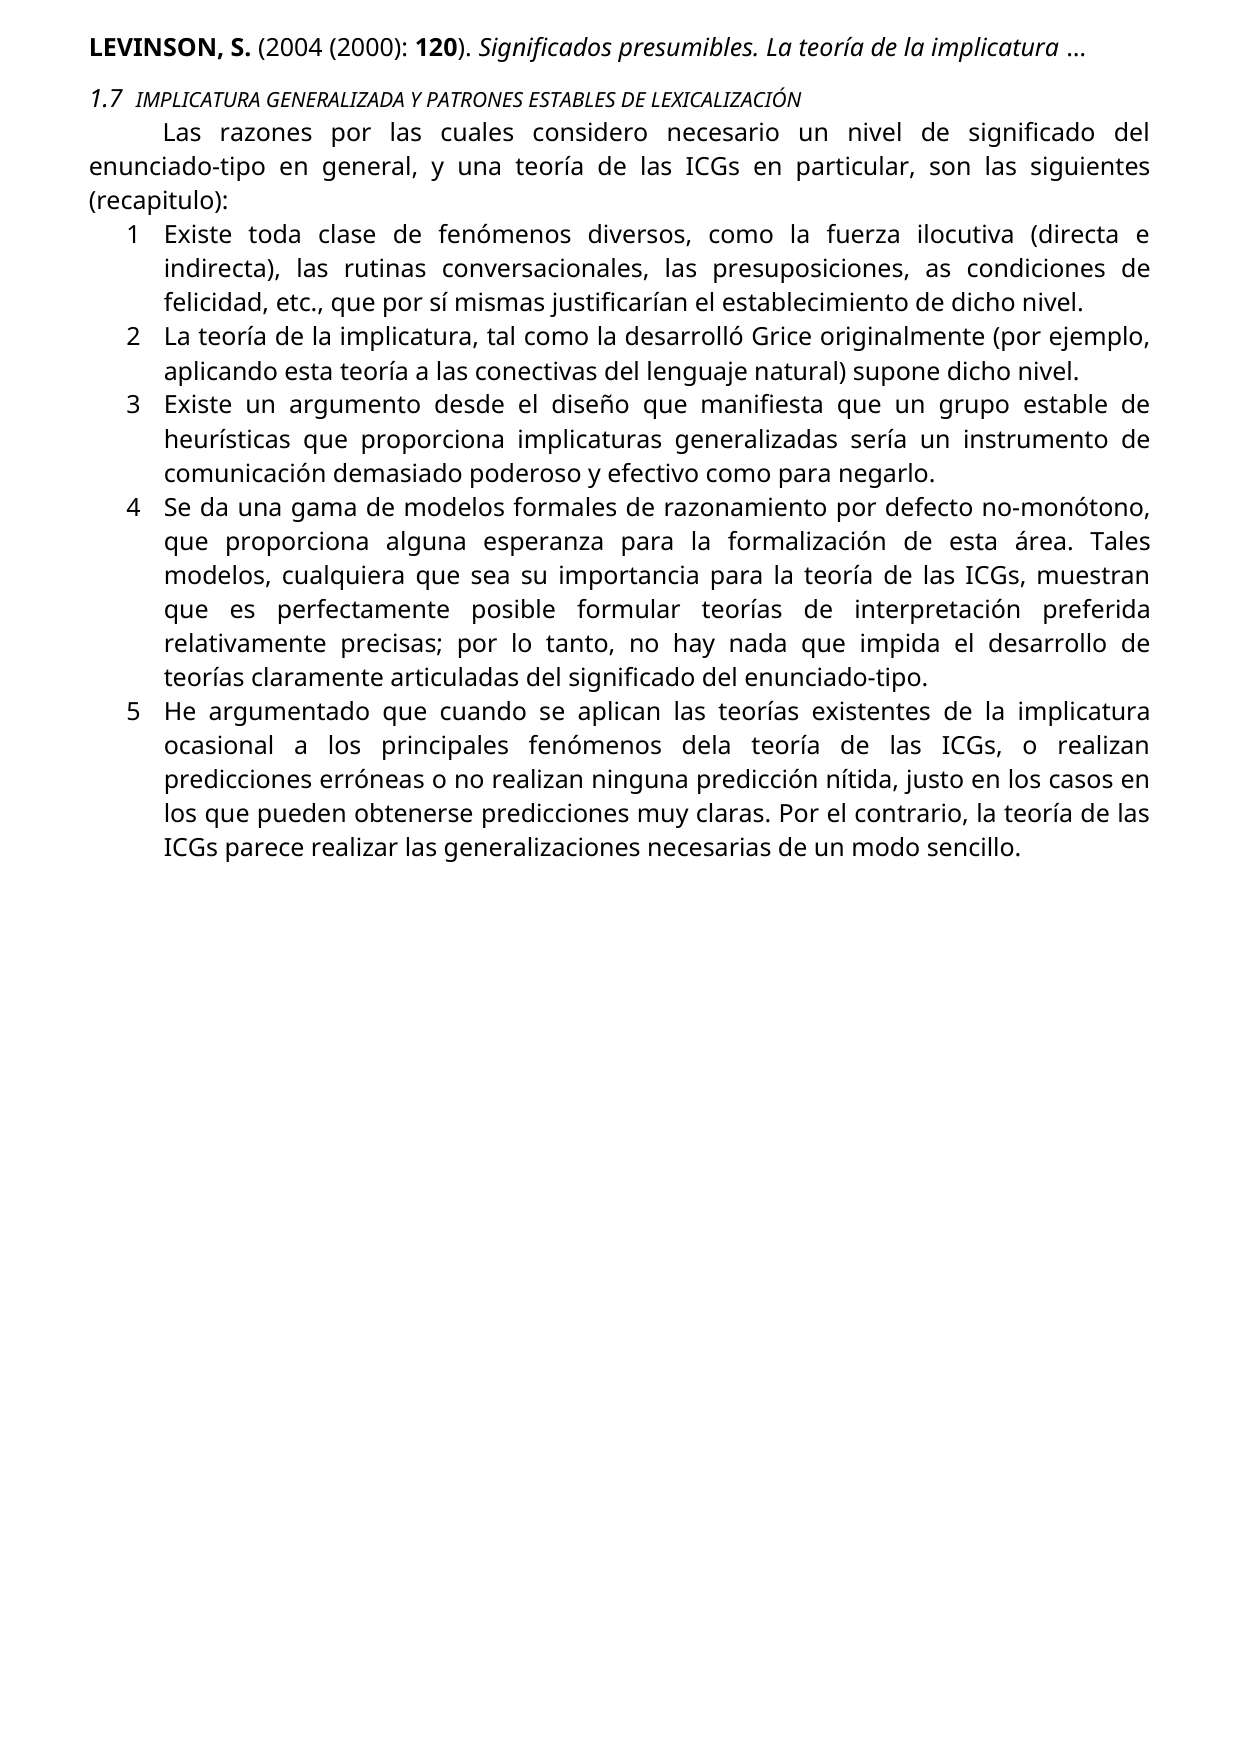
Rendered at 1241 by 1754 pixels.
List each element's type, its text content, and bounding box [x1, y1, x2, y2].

text Las razones por las cuales considero necesario un nivel de significado del enunciado-tipo en general, y una teoría de las ICGs en particular, son las siguientes (recapitulo): [88, 115, 1152, 217]
text LEVINSON, S. (2004 (2000): 120). Significados presumibles. La teoría de la implicatura … [88, 29, 1152, 64]
text 1.7 IMPLICATURA GENERALIZADA Y PATRONES ESTABLES DE LEXICALIZACIÓN [88, 81, 1152, 115]
list He argumentado que cuando se aplican las teorías existentes de la implicatura ocasional a los principales fenómenos dela teoría de las ICGs, o realizan predicciones erróneas o no realizan ninguna predicción nítida, justo en los casos en los que pueden obtenerse predicciones muy claras. Por el contrario, la teoría de las ICGs parece realizar las generalizaciones necesarias de un modo sencillo. [126, 694, 1152, 864]
list Existe toda clase de fenómenos diversos, como la fuerza ilocutiva (directa e indirecta), las rutinas conversacionales, las presuposiciones, as condiciones de felicidad, etc., que por sí mismas justificarían el establecimiento de dicho nivel. [126, 217, 1152, 319]
list Existe un argumento desde el diseño que manifiesta que un grupo estable de heurísticas que proporciona implicaturas generalizadas sería un instrumento de comunicación demasiado poderoso y efectivo como para negarlo. [126, 387, 1152, 489]
list La teoría de la implicatura, tal como la desarrolló Grice originalmente (por ejemplo, aplicando esta teoría a las conectivas del lenguaje natural) supone dicho nivel. [126, 319, 1152, 387]
list Se da una gama de modelos formales de razonamiento por defecto no-monótono, que proporciona alguna esperanza para la formalización de esta área. Tales modelos, cualquiera que sea su importancia para la teoría de las ICGs, muestran que es perfectamente posible formular teorías de interpretación preferida relativamente precisas; por lo tanto, no hay nada que impida el desarrollo de teorías claramente articuladas del significado del enunciado-tipo. [126, 489, 1152, 694]
